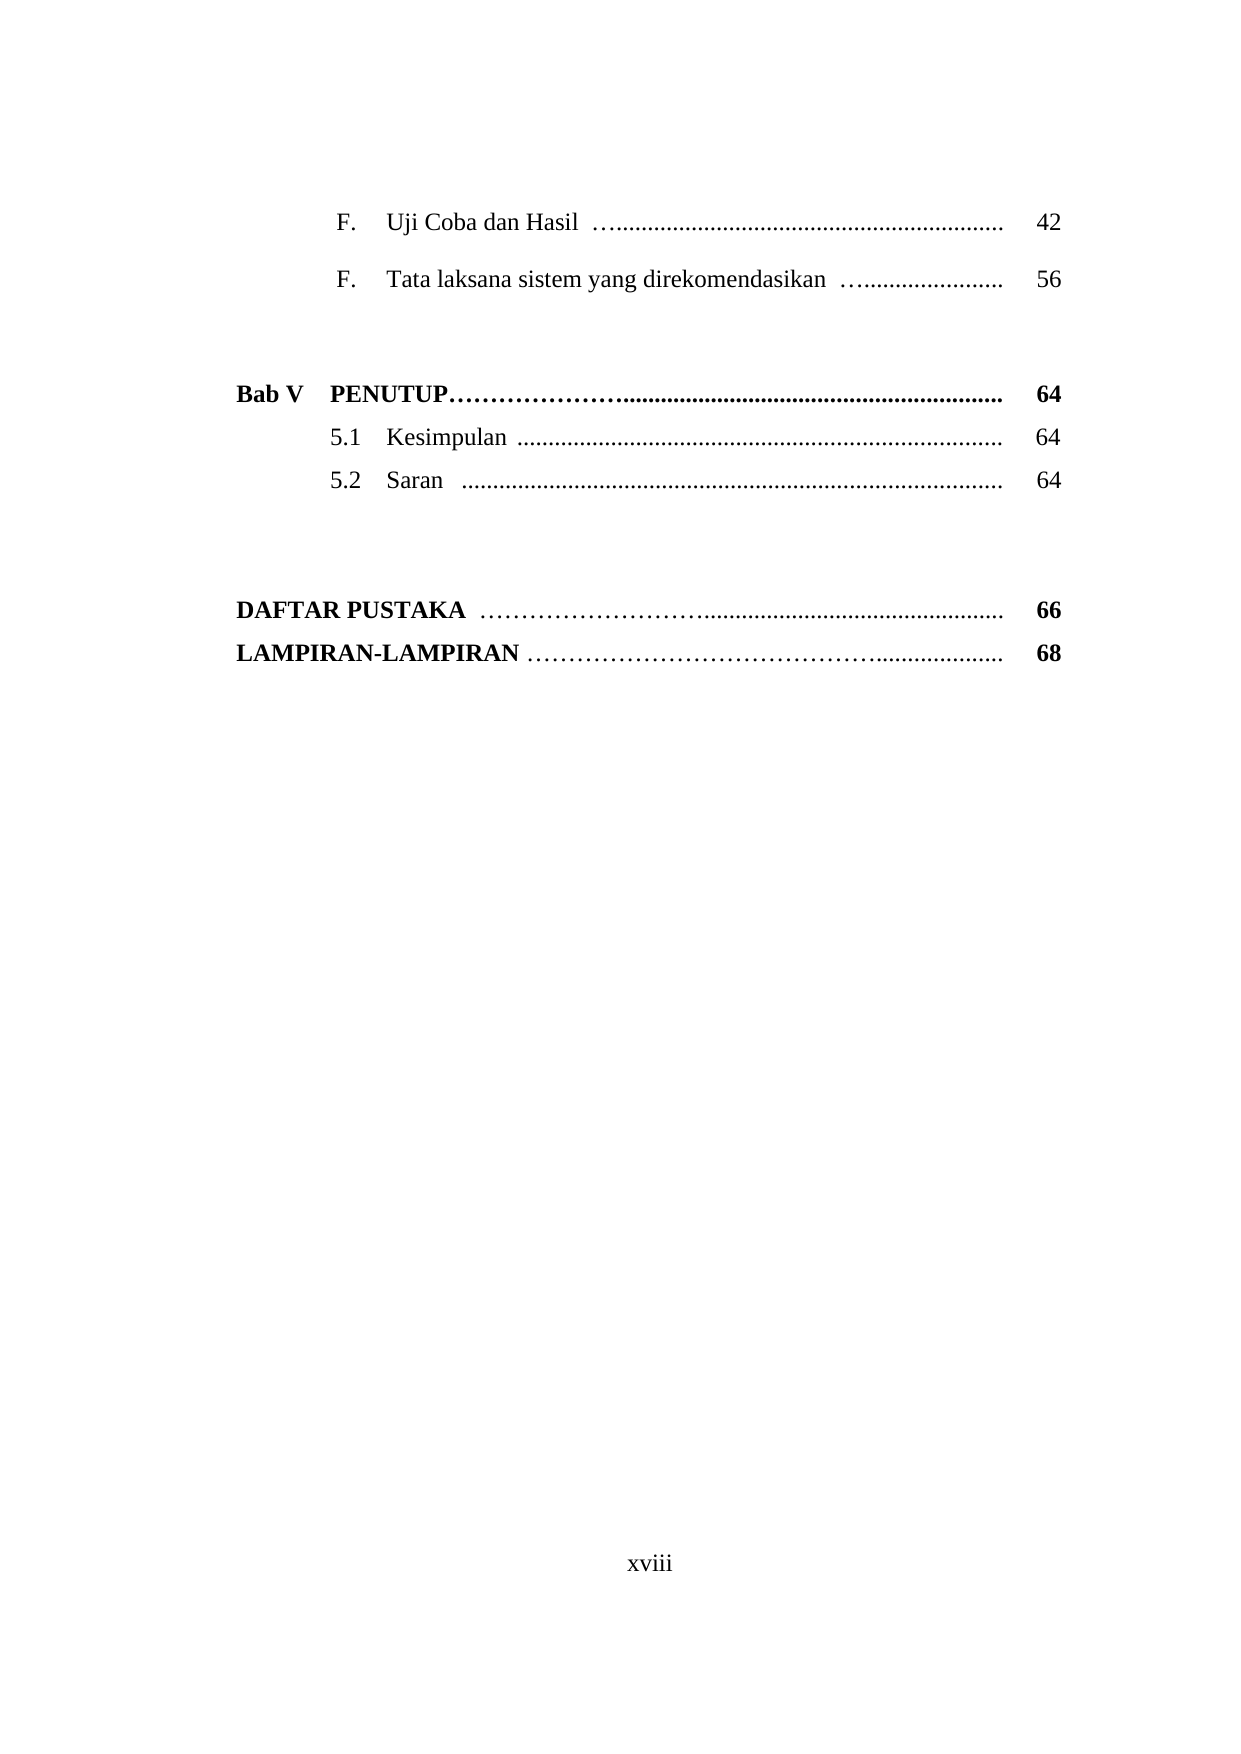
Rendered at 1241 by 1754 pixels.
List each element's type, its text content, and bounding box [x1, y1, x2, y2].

text Bab V PENUTUP………………… 64 [236, 379, 1063, 408]
text DAFTAR PUSTAKA ………………………. 66 [236, 595, 1063, 623]
text F. Uji Coba dan Hasil ….. 42 [236, 207, 1063, 235]
text 5.2 Saran 64 [236, 465, 1063, 494]
text LAMPIRAN-LAMPIRAN ……………………………………. 68 [236, 638, 1063, 667]
text 5.1 Kesimpulan 64 [236, 422, 1063, 451]
text F. Tata laksana sistem yang direkomendasikan ….. 56 [236, 264, 1063, 293]
